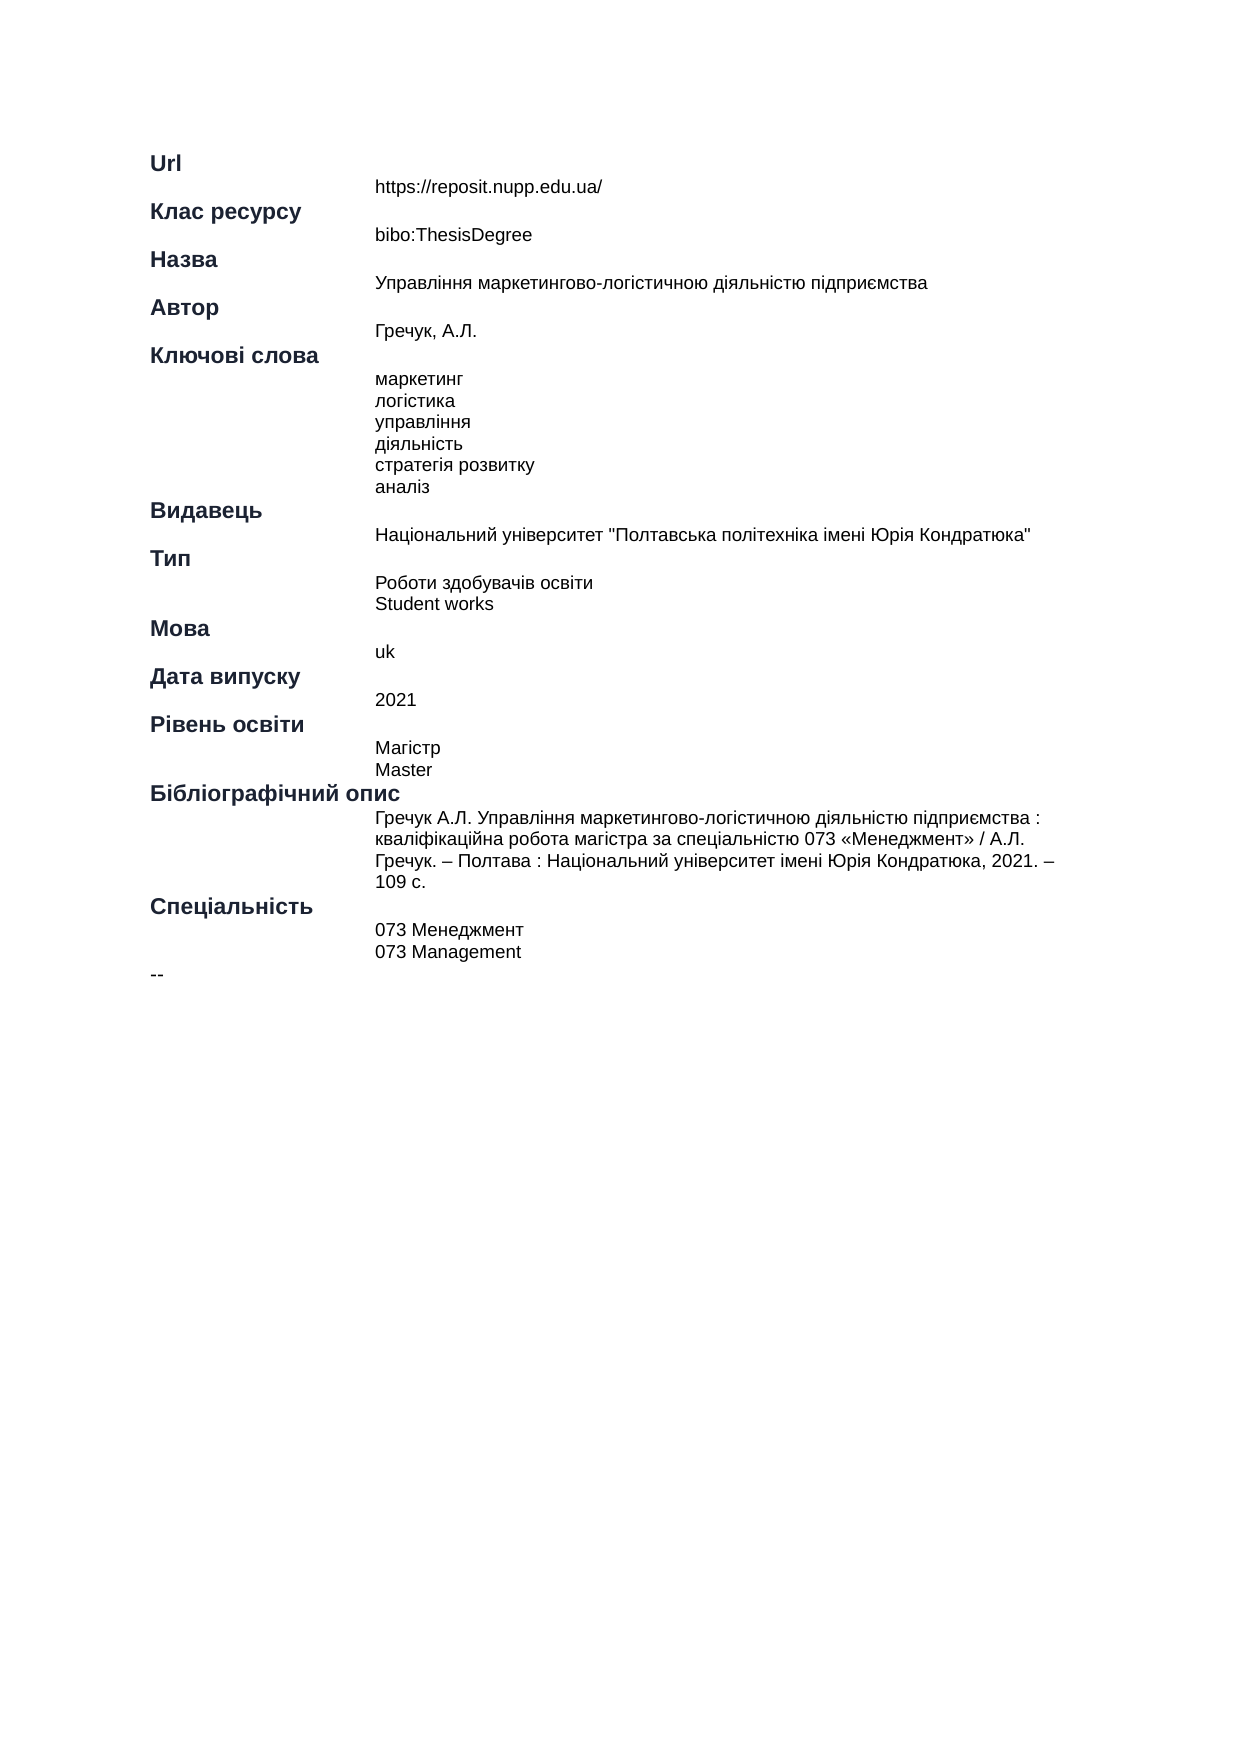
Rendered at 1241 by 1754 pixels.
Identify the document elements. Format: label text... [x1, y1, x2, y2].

text Роботи здобувачів освіти [375, 572, 1090, 593]
text Управління маркетингово-логістичною діяльністю підприємства [375, 272, 1090, 294]
text Мова [150, 615, 1090, 641]
text Бібліографічний опис [150, 780, 1090, 806]
text Student works [375, 593, 1090, 615]
text Національний університет "Полтавська політехніка імені Юрія Кондратюка" [375, 524, 1090, 545]
text 073 Менеджмент [375, 919, 1090, 941]
text Гречук А.Л. Управління маркетингово-логістичною діяльністю підприємства : кваліфікаційна робота магістра за спеціальністю 073 «Менеджмент» / А.Л. Гречук. – Полтава : Національний університет імені Юрія Кондратюка, 2021. – 109 с. [375, 806, 1090, 893]
text логістика [375, 389, 1090, 411]
text Рівень освіти [150, 711, 1090, 737]
text Автор [150, 294, 1090, 320]
text стратегія розвитку [375, 454, 1090, 476]
text Ключові слова [150, 342, 1090, 368]
text Назва [150, 246, 1090, 272]
text Master [375, 758, 1090, 780]
text Url [150, 150, 1090, 176]
text 073 Management [375, 941, 1090, 962]
text управління [375, 411, 1090, 433]
text Спеціальність [150, 893, 1090, 919]
text Клас ресурсу [150, 198, 1090, 224]
text маркетинг [375, 368, 1090, 389]
text Дата випуску [150, 663, 1090, 689]
text аналіз [375, 476, 1090, 497]
text Тип [150, 545, 1090, 572]
text uk [375, 641, 1090, 663]
text -- [150, 962, 1090, 986]
text bibo:ThesisDegree [375, 224, 1090, 246]
text Видавець [150, 497, 1090, 524]
text https://reposit.nupp.edu.ua/ [375, 176, 1090, 198]
text Гречук, А.Л. [375, 320, 1090, 342]
text 2021 [375, 689, 1090, 711]
text діяльність [375, 433, 1090, 454]
text Магістр [375, 737, 1090, 758]
